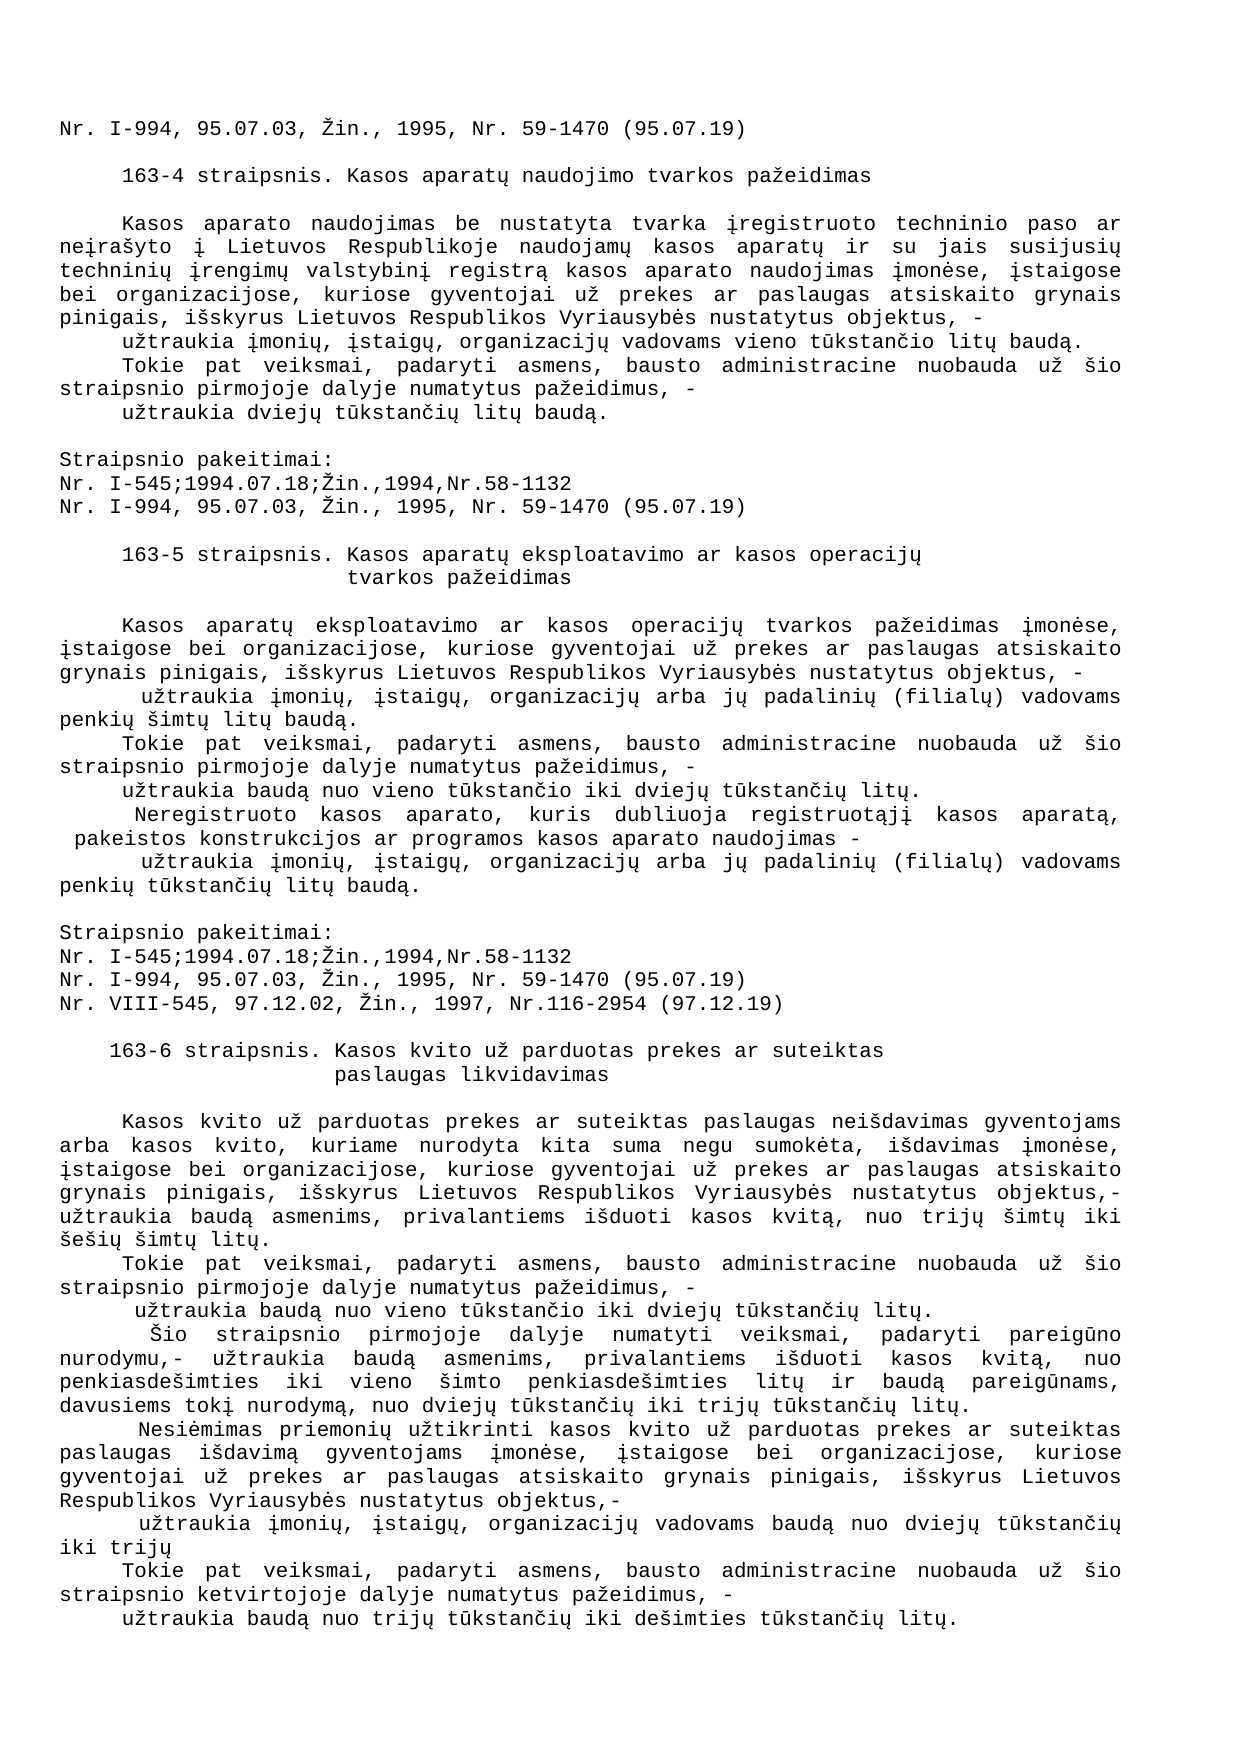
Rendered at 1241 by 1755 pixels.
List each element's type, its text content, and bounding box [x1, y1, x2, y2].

text užtraukia baudą nuo vieno tūkstančio iki dviejų tūkstančių litų. [59, 1300, 1122, 1324]
text Nr. I-545;1994.07.18;Žin.,1994,Nr.58-1132 [59, 946, 1122, 969]
text Tokie pat veiksmai, padaryti asmens, bausto administracine nuobauda už šio straipsnio pirmojoje dalyje numatytus pažeidimus, - [59, 733, 1122, 780]
text užtraukia įmonių, įstaigų, organizacijų arba jų padalinių (filialų) vadovams penkių šimtų litų baudą. [59, 686, 1122, 733]
text Kasos aparatų eksploatavimo ar kasos operacijų tvarkos pažeidimas įmonėse, įstaigose bei organizacijose, kuriose gyventojai už prekes ar paslaugas atsiskaito grynais pinigais, išskyrus Lietuvos Respublikos Vyriausybės nustatytus objektus, - [59, 615, 1122, 686]
text Šio straipsnio pirmojoje dalyje numatyti veiksmai, padaryti pareigūno nurodymu,- užtraukia baudą asmenims, privalantiems išduoti kasos kvitą, nuo penkiasdešimties iki vieno šimto penkiasdešimties litų ir baudą pareigūnams, davusiems tokį nurodymą, nuo dviejų tūkstančių iki trijų tūkstančių litų. [59, 1324, 1122, 1419]
text Kasos kvito už parduotas prekes ar suteiktas paslaugas neišdavimas gyventojams arba kasos kvito, kuriame nurodyta kita suma negu sumokėta, išdavimas įmonėse, įstaigose bei organizacijose, kuriose gyventojai už prekes ar paslaugas atsiskaito grynais pinigais, išskyrus Lietuvos Respublikos Vyriausybės nustatytus objektus,- užtraukia baudą asmenims, privalantiems išduoti kasos kvitą, nuo trijų šimtų iki šešių šimtų litų. [59, 1111, 1122, 1253]
text Nr. VIII-545, 97.12.02, Žin., 1997, Nr.116-2954 (97.12.19) [59, 993, 1122, 1017]
text Nr. I-994, 95.07.03, Žin., 1995, Nr. 59-1470 (95.07.19) [59, 118, 1122, 142]
text užtraukia įmonių, įstaigų, organizacijų vadovams baudą nuo dviejų tūkstančių iki trijų [59, 1513, 1122, 1561]
text tvarkos pažeidimas [59, 567, 1122, 591]
text Nr. I-994, 95.07.03, Žin., 1995, Nr. 59-1470 (95.07.19) [59, 496, 1122, 520]
text Straipsnio pakeitimai: [59, 922, 1122, 946]
text užtraukia baudą nuo vieno tūkstančio iki dviejų tūkstančių litų. [59, 780, 1122, 804]
text Straipsnio pakeitimai: [59, 449, 1122, 473]
text 163-5 straipsnis. Kasos aparatų eksploatavimo ar kasos operacijų [59, 544, 1122, 567]
text užtraukia įmonių, įstaigų, organizacijų vadovams vieno tūkstančio litų baudą. [59, 331, 1122, 354]
text Tokie pat veiksmai, padaryti asmens, bausto administracine nuobauda už šio straipsnio ketvirtojoje dalyje numatytus pažeidimus, - [59, 1561, 1122, 1608]
text užtraukia įmonių, įstaigų, organizacijų arba jų padalinių (filialų) vadovams penkių tūkstančių litų baudą. [59, 851, 1122, 898]
text paslaugas likvidavimas [59, 1064, 1122, 1088]
text 163-4 straipsnis. Kasos aparatų naudojimo tvarkos pažeidimas [59, 165, 1122, 189]
text Kasos aparato naudojimas be nustatyta tvarka įregistruoto techninio paso ar neįrašyto į Lietuvos Respublikoje naudojamų kasos aparatų ir su jais susijusių techninių įrengimų valstybinį registrą kasos aparato naudojimas įmonėse, įstaigose bei organizacijose, kuriose gyventojai už prekes ar paslaugas atsiskaito grynais pinigais, išskyrus Lietuvos Respublikos Vyriausybės nustatytus objektus, - [59, 213, 1122, 331]
text Nesiėmimas priemonių užtikrinti kasos kvito už parduotas prekes ar suteiktas paslaugas išdavimą gyventojams įmonėse, įstaigose bei organizacijose, kuriose gyventojai už prekes ar paslaugas atsiskaito grynais pinigais, išskyrus Lietuvos Respublikos Vyriausybės nustatytus objektus,- [59, 1419, 1122, 1513]
text Neregistruoto kasos aparato, kuris dubliuoja registruotąjį kasos aparatą, pakeistos konstrukcijos ar programos kasos aparato naudojimas - [74, 804, 1122, 851]
text Nr. I-994, 95.07.03, Žin., 1995, Nr. 59-1470 (95.07.19) [59, 969, 1122, 993]
text Nr. I-545;1994.07.18;Žin.,1994,Nr.58-1132 [59, 473, 1122, 496]
text 163-6 straipsnis. Kasos kvito už parduotas prekes ar suteiktas [59, 1040, 1122, 1064]
text Tokie pat veiksmai, padaryti asmens, bausto administracine nuobauda už šio straipsnio pirmojoje dalyje numatytus pažeidimus, - [59, 1253, 1122, 1300]
text užtraukia dviejų tūkstančių litų baudą. [59, 402, 1122, 426]
text užtraukia baudą nuo trijų tūkstančių iki dešimties tūkstančių litų. [59, 1608, 1122, 1631]
text Tokie pat veiksmai, padaryti asmens, bausto administracine nuobauda už šio straipsnio pirmojoje dalyje numatytus pažeidimus, - [59, 354, 1122, 402]
